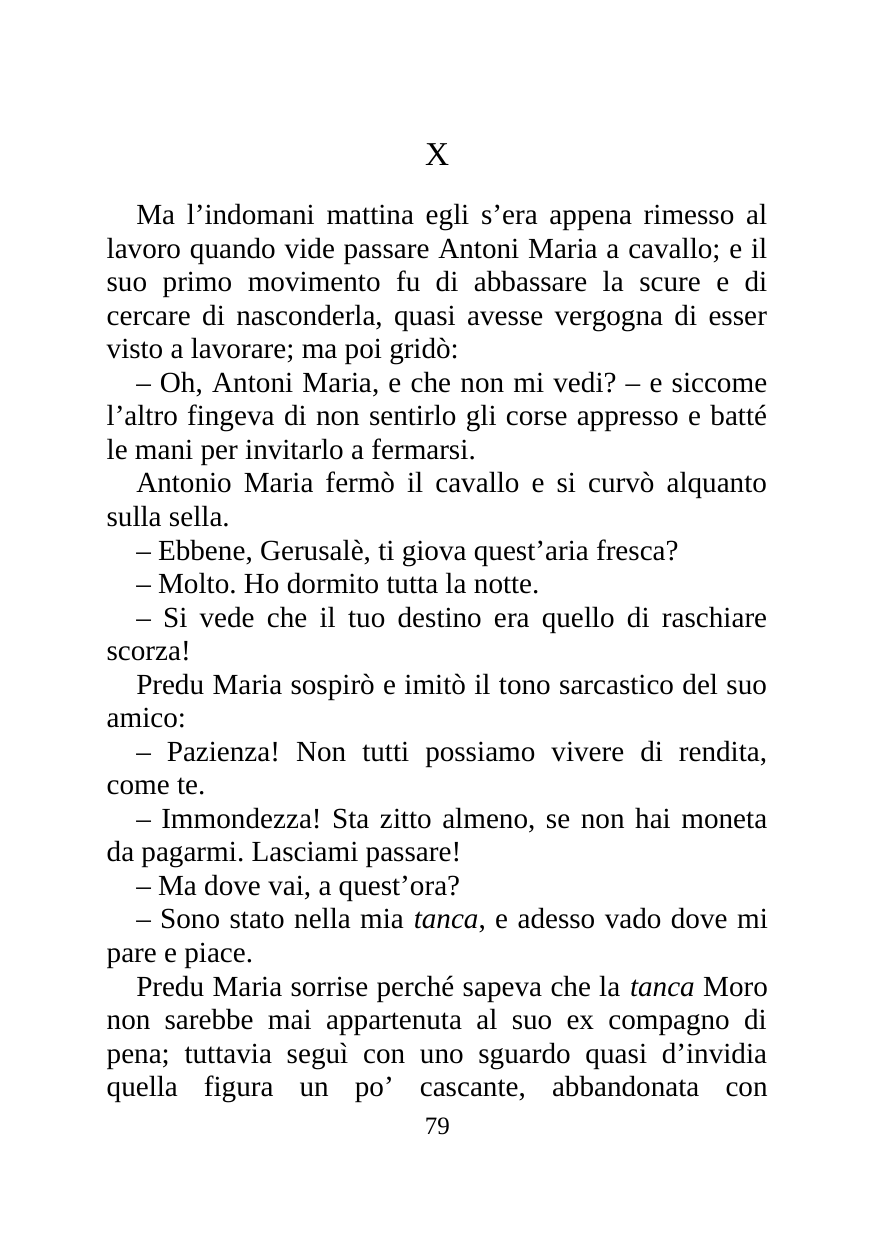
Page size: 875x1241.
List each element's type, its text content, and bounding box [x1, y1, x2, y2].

text – Immondezza! Sta zitto almeno, se non hai moneta da pagarmi. Lasciami passare! [106, 801, 768, 868]
text – Si vede che il tuo destino era quello di raschiare scorza! [106, 600, 768, 667]
text – Molto. Ho dormito tutta la notte. [106, 566, 768, 600]
text – Pazienza! Non tutti possiamo vivere di rendita, come te. [106, 734, 768, 801]
subtitle X [106, 134, 768, 172]
text – Ebbene, Gerusalè, ti giova quest’aria fresca? [106, 533, 768, 566]
text Predu Maria sorrise perché sapeva che la tanca Moro non sarebbe mai appartenuta al suo ex compagno di pena; tuttavia seguì con uno sguardo quasi d’invidia quella figura un po’ cascante, abbandonata con [106, 969, 768, 1103]
text – Ma dove vai, a quest’ora? [106, 868, 768, 902]
text – Oh, Antoni Maria, e che non mi vedi? – e siccome l’altro fingeva di non sentirlo gli corse appresso e batté le mani per invitarlo a fermarsi. [106, 365, 768, 466]
text Ma l’indomani mattina egli s’era appena rimesso al lavoro quando vide passare Antoni Maria a cavallo; e il suo primo movimento fu di abbassare la scure e di cercare di nasconderla, quasi avesse vergogna di esser visto a lavorare; ma poi gridò: [106, 197, 768, 365]
text Predu Maria sospirò e imitò il tono sarcastico del suo amico: [106, 667, 768, 734]
text Antonio Maria fermò il cavallo e si curvò alquanto sulla sella. [106, 466, 768, 533]
text – Sono stato nella mia tanca, e adesso vado dove mi pare e piace. [106, 902, 768, 969]
